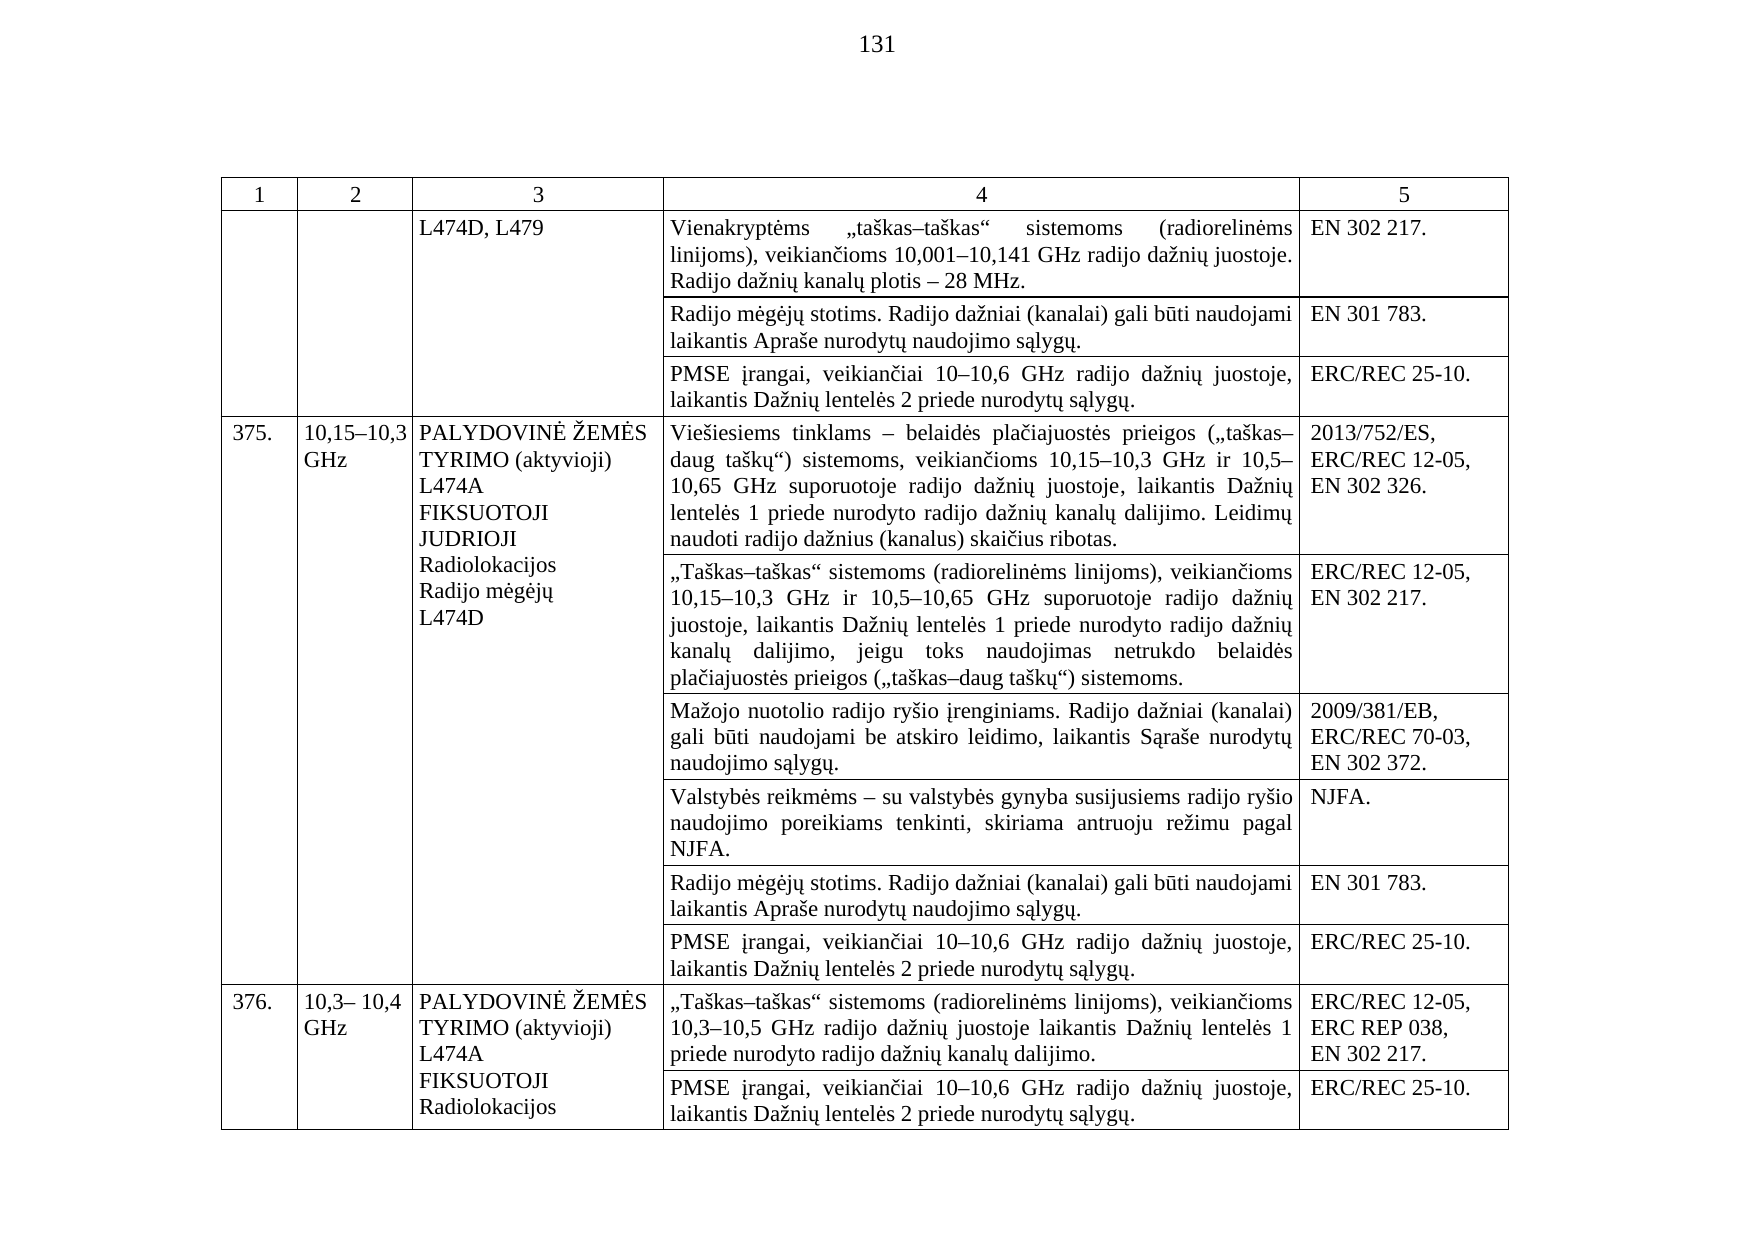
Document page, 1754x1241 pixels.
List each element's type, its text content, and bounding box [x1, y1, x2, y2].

table_cell PMSE įrangai, veikiančiai 10–10,6 GHz radijo dažnių juostoje, laikantis Dažnių lentelės 2 priede nurodytų sąlygų. [664, 925, 1299, 984]
table_cell EN 301 783. [1300, 866, 1508, 924]
table_cell PMSE įrangai, veikiančiai 10–10,6 GHz radijo dažnių juostoje, laikantis Dažnių lentelės 2 priede nurodytų sąlygų. [664, 357, 1299, 416]
table_cell Mažojo nuotolio radijo ryšio įrenginiams. Radijo dažniai (kanalai) gali būti naudojami be atskiro leidimo, laikantis Sąraše nurodytų naudojimo sąlygų. [664, 694, 1299, 779]
table_cell EN 301 783. [1300, 298, 1508, 356]
table_cell ERC/REC 25-10. [1300, 1071, 1508, 1129]
table_cell EN 302 217. [1300, 211, 1508, 296]
table_cell „Taškas–taškas“ sistemoms (radiorelinėms linijoms), veikiančioms 10,15–10,3 GHz ir 10,5–10,65 GHz suporuotoje radijo dažnių juostoje, laikantis Dažnių lentelės 1 priede nurodyto radijo dažnių kanalų dalijimo, jeigu toks naudojimas netrukdo belaidės plačiajuostės prieigos („taškas–daug taškų“) sistemoms. [664, 555, 1299, 693]
table_cell Radijo mėgėjų stotims. Radijo dažniai (kanalai) gali būti naudojami laikantis Apraše nurodytų naudojimo sąlygų. [664, 866, 1299, 924]
table_cell PALYDOVINĖ ŽEMĖS TYRIMO (aktyvioji) L474A FIKSUOTOJI JUDRIOJI Radiolokacijos Radijo mėgėjų L474D [413, 417, 663, 984]
table_cell ERC/REC 12-05, ERC REP 038, EN 302 217. [1300, 985, 1508, 1070]
table_header 3 [413, 178, 663, 210]
table_cell Viešiesiems tinklams – belaidės plačiajuostės prieigos („taškas–daug taškų“) sistemoms, veikiančioms 10,15–10,3 GHz ir 10,5–10,65 GHz suporuotoje radijo dažnių juostoje, laikantis Dažnių lentelės 1 priede nurodyto radijo dažnių kanalų dalijimo. Leidimų naudoti radijo dažnius (kanalus) skaičius ribotas. [664, 417, 1299, 554]
table_cell NJFA. [1300, 780, 1508, 865]
table_cell 375. [222, 417, 297, 984]
table_cell Radijo mėgėjų stotims. Radijo dažniai (kanalai) gali būti naudojami laikantis Apraše nurodytų naudojimo sąlygų. [664, 298, 1299, 356]
table_cell ERC/REC 25-10. [1300, 925, 1508, 984]
table_cell L474D, L479 [413, 211, 663, 416]
table_cell 2009/381/EB, ERC/REC 70-03, EN 302 372. [1300, 694, 1508, 779]
table_cell [298, 211, 412, 416]
table_cell [222, 211, 297, 416]
table_cell ERC/REC 12-05, EN 302 217. [1300, 555, 1508, 693]
table_cell Valstybės reikmėms – su valstybės gynyba susijusiems radijo ryšio naudojimo poreikiams tenkinti, skiriama antruoju režimu pagal NJFA. [664, 780, 1299, 865]
table_cell Vienakryptėms „taškas–taškas“ sistemoms (radiorelinėms linijoms), veikiančioms 10,001–10,141 GHz radijo dažnių juostoje. Radijo dažnių kanalų plotis – 28 MHz. [664, 211, 1299, 296]
table_cell 10,15–10,3 GHz [298, 417, 412, 984]
table_cell 10,3– 10,4 GHz [298, 985, 412, 1129]
table_cell ERC/REC 25-10. [1300, 357, 1508, 416]
table_cell 376. [222, 985, 297, 1129]
table_header 2 [298, 178, 412, 210]
table_cell PALYDOVINĖ ŽEMĖS TYRIMO (aktyvioji) L474A FIKSUOTOJI Radiolokacijos [413, 985, 663, 1129]
table_header 5 [1300, 178, 1508, 210]
table_cell „Taškas–taškas“ sistemoms (radiorelinėms linijoms), veikiančioms 10,3–10,5 GHz radijo dažnių juostoje laikantis Dažnių lentelės 1 priede nurodyto radijo dažnių kanalų dalijimo. [664, 985, 1299, 1070]
table_cell PMSE įrangai, veikiančiai 10–10,6 GHz radijo dažnių juostoje, laikantis Dažnių lentelės 2 priede nurodytų sąlygų. [664, 1071, 1299, 1129]
table_cell 2013/752/ES, ERC/REC 12-05, EN 302 326. [1300, 417, 1508, 554]
table_header 4 [664, 178, 1299, 210]
table_header 1 [222, 178, 297, 210]
